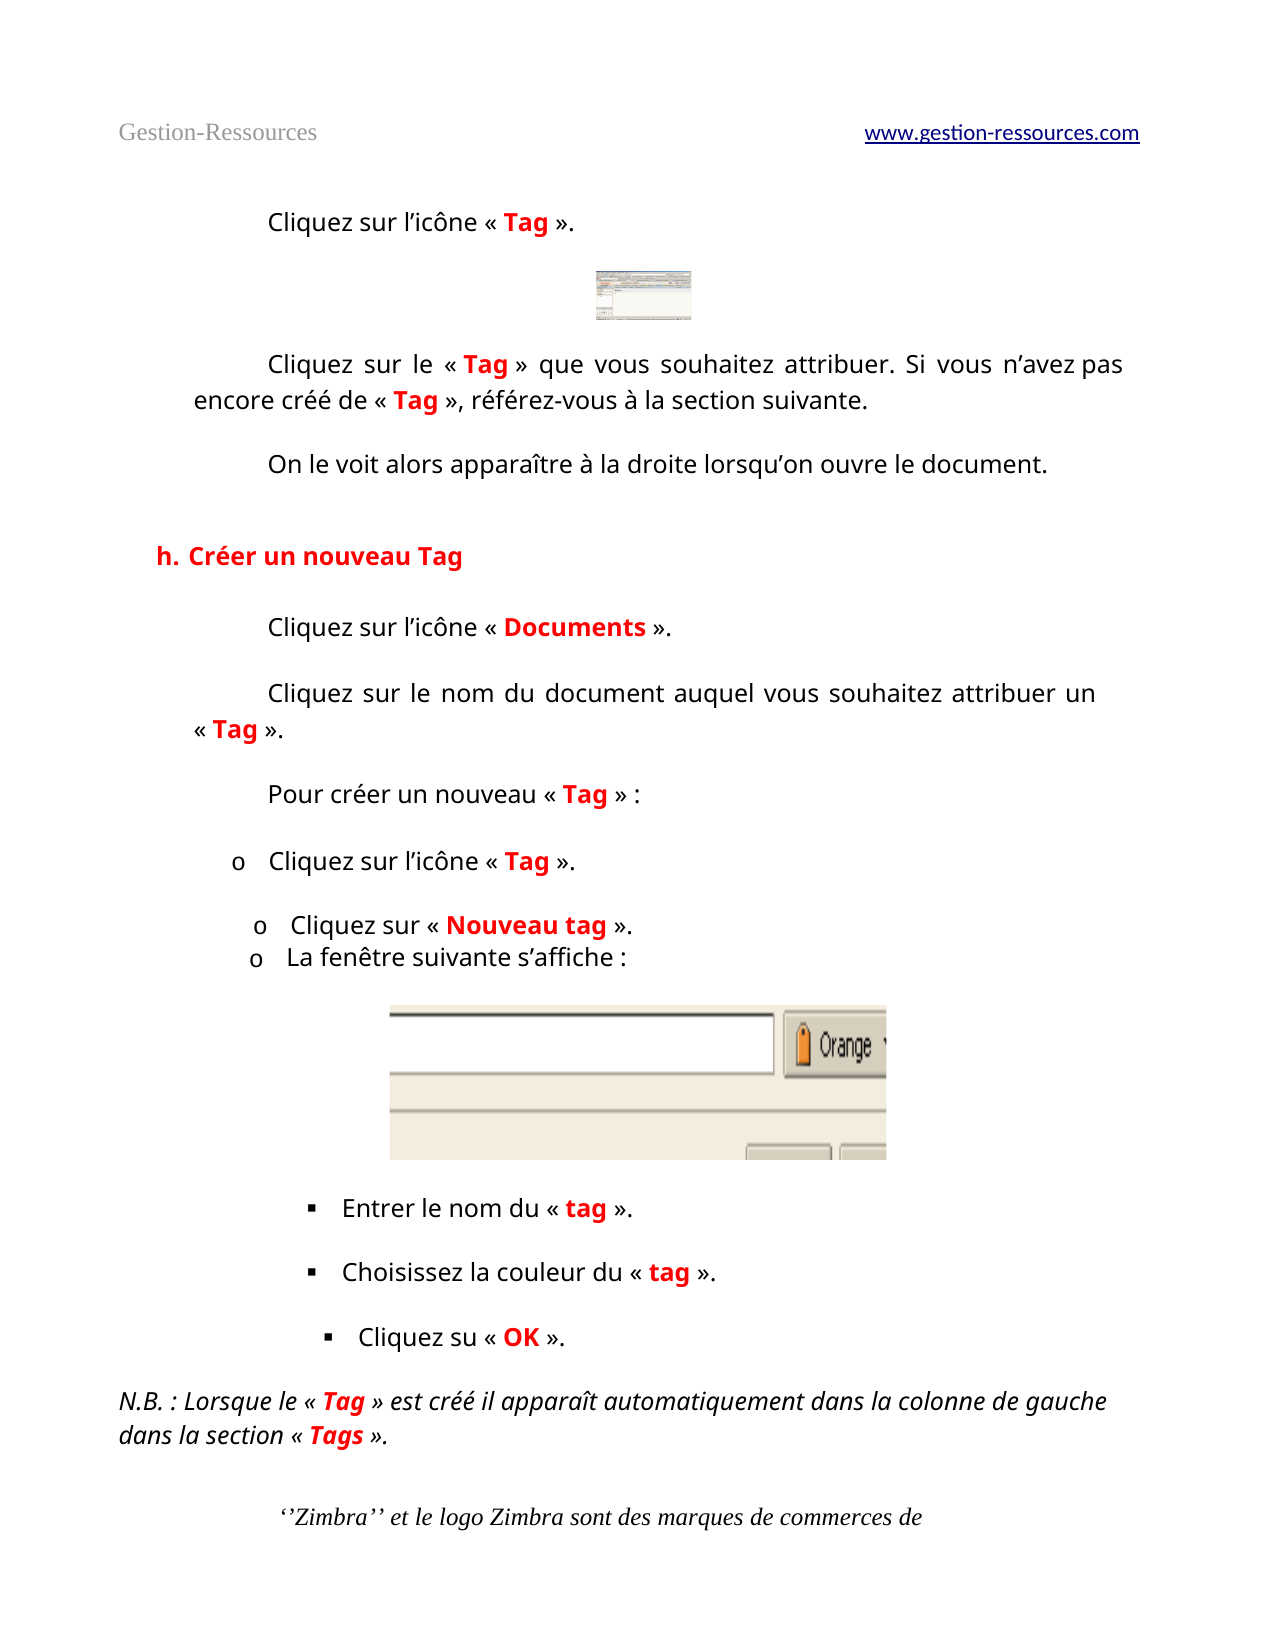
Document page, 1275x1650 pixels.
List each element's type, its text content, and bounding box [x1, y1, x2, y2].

text On le voit alors apparaître à la droite lorsqu’on ouvre le document. [267, 447, 1171, 481]
text « Tag ». [193, 712, 1171, 746]
text o La fenêtre suivante s’affiche : [227, 942, 648, 975]
text Pour créer un nouveau « Tag » : [267, 777, 1171, 811]
text  Choisissez la couleur du « tag ». [306, 1255, 1171, 1289]
text o Cliquez sur l’icône « Tag ». [231, 843, 1171, 877]
text Cliquez sur le nom du document auquel vous souhaitez attribuer un [267, 676, 1171, 710]
text  Cliquez su « OK ». [302, 1319, 586, 1353]
text Cliquez sur l’icône « Tag ». [267, 204, 1171, 238]
text Cliquez sur le « Tag » que vous souhaitez attribuer. Si vous n’avez pas encore créé de « Tag », référez-vous à la section suivante. [193, 346, 1163, 416]
text o Cliquez sur « Nouveau tag ». [226, 908, 659, 942]
text h. Créer un nouveau Tag [156, 538, 1171, 573]
text N.B. : Lorsque le « Tag » est créé il apparaît automatiquement dans la colonne de gauche dans la section « Tags ». [118, 1384, 1127, 1452]
text Cliquez sur l’icône « Documents ». [267, 609, 1171, 643]
text  Entrer le nom du « tag ». [306, 1191, 1171, 1224]
